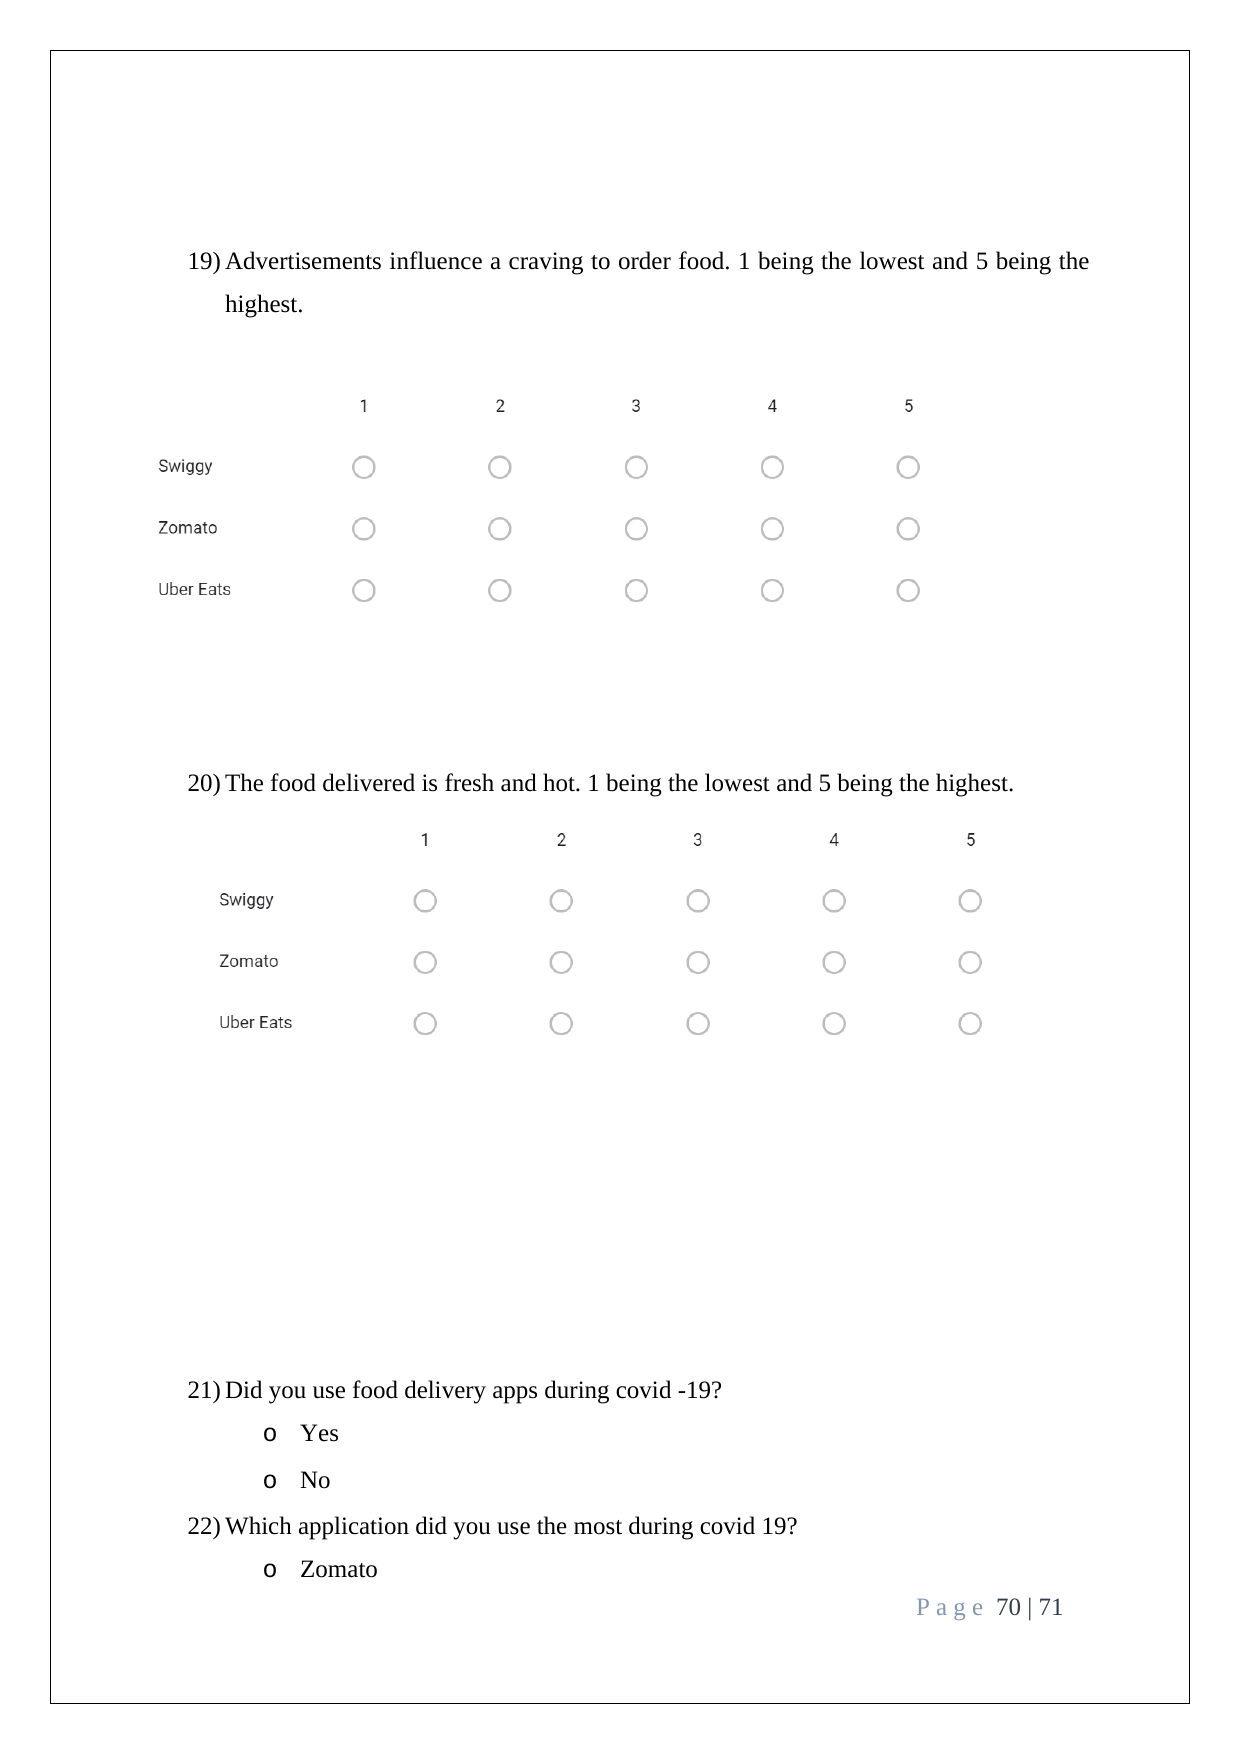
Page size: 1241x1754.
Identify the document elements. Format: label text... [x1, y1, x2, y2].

list No [262, 1465, 1090, 1496]
list Zomato [262, 1554, 1090, 1585]
list Did you use food delivery apps during covid -19? [187, 1375, 1090, 1404]
list The food delivered is fresh and hot. 1 being the lowest and 5 being the highest. [187, 768, 1090, 796]
list Advertisements influence a craving to order food. 1 being the lowest and 5 being the highest. [187, 246, 1090, 318]
list Which application did you use the most during covid 19? [187, 1511, 1090, 1540]
list Yes [262, 1418, 1090, 1449]
